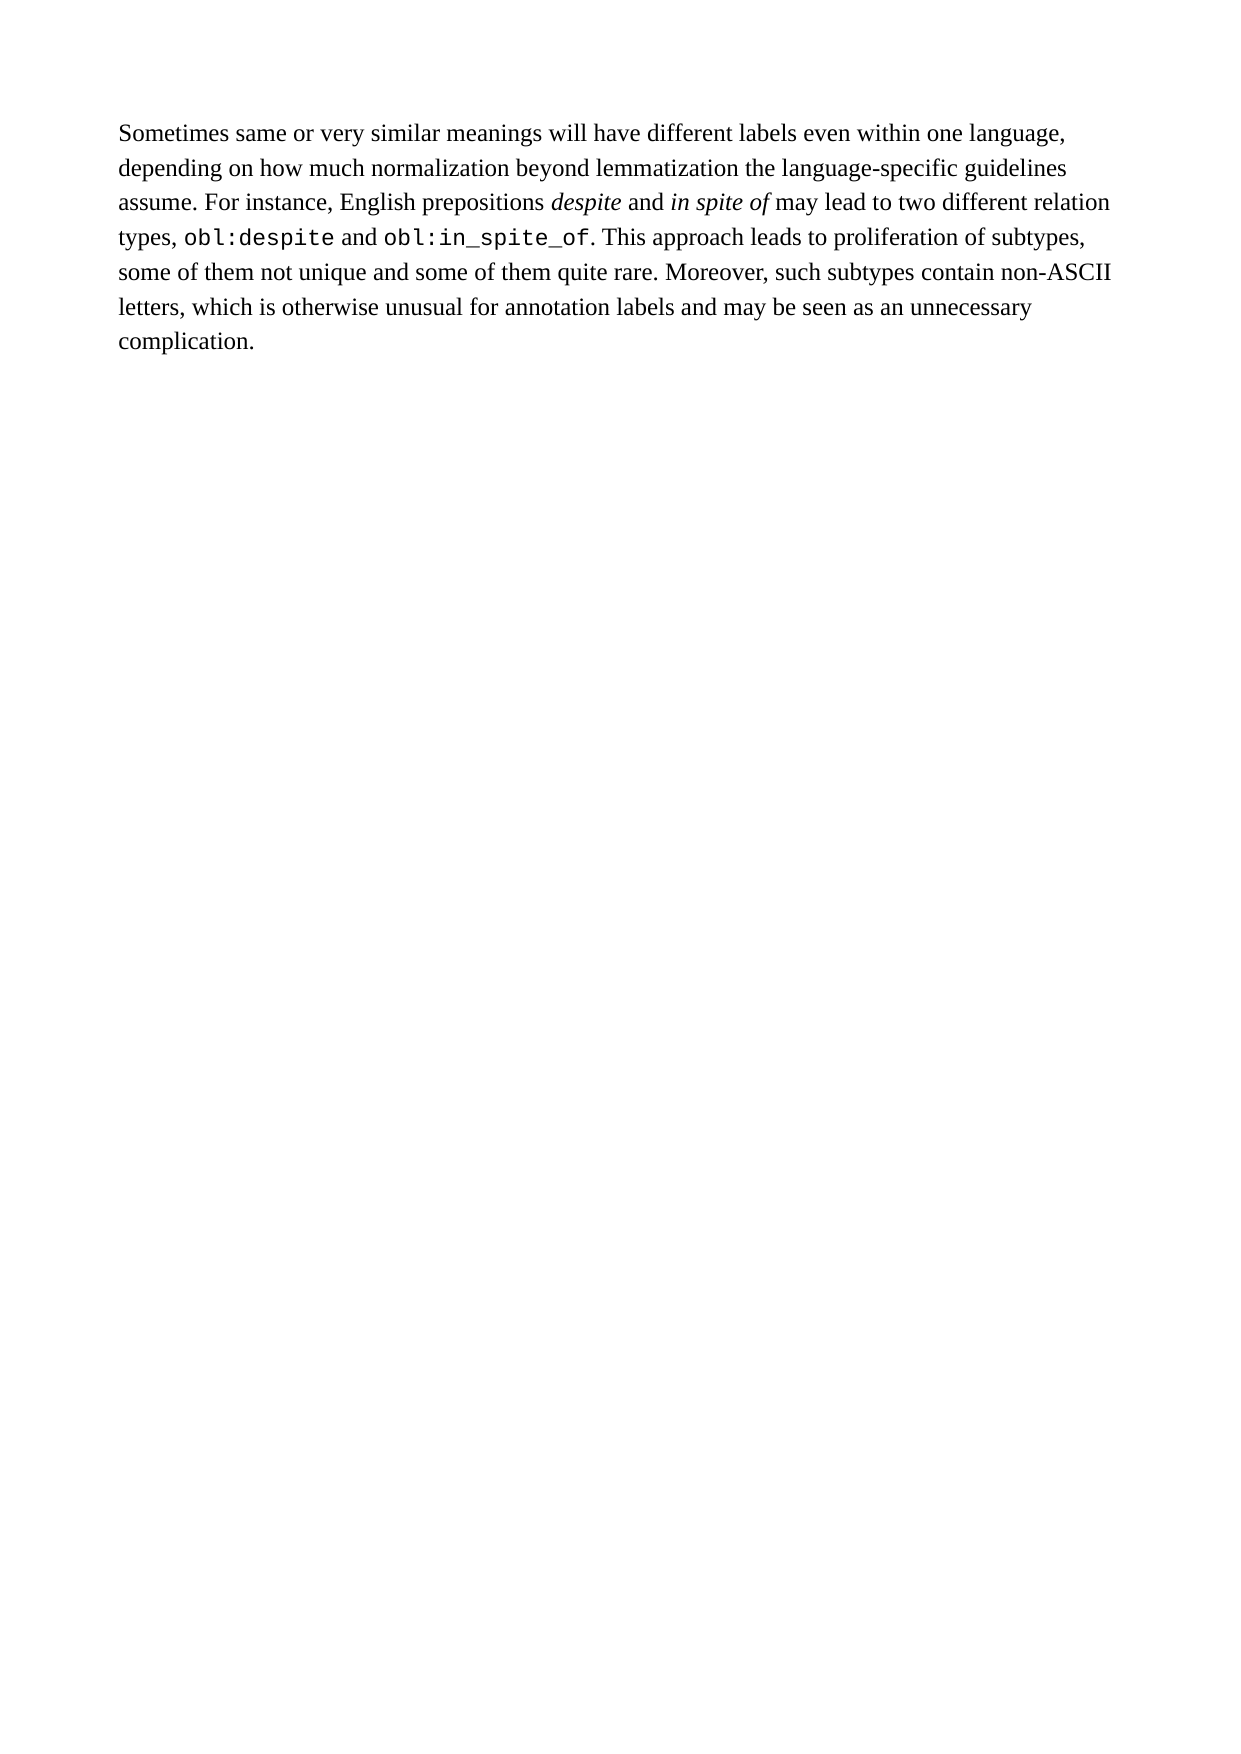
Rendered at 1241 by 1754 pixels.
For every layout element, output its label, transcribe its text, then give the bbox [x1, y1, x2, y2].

text Sometimes same or very similar meanings will have different labels even within one language, depending on how much normalization beyond lemmatization the language-specific guidelines assume. For instance, English prepositions despite and in spite of may lead to two different relation types, obl:despite and obl:in_spite_of. This approach leads to proliferation of subtypes, some of them not unique and some of them quite rare. Moreover, such subtypes contain non-ASCII letters, which is otherwise unusual for annotation labels and may be seen as an unnecessary complication. [118, 118, 1122, 355]
